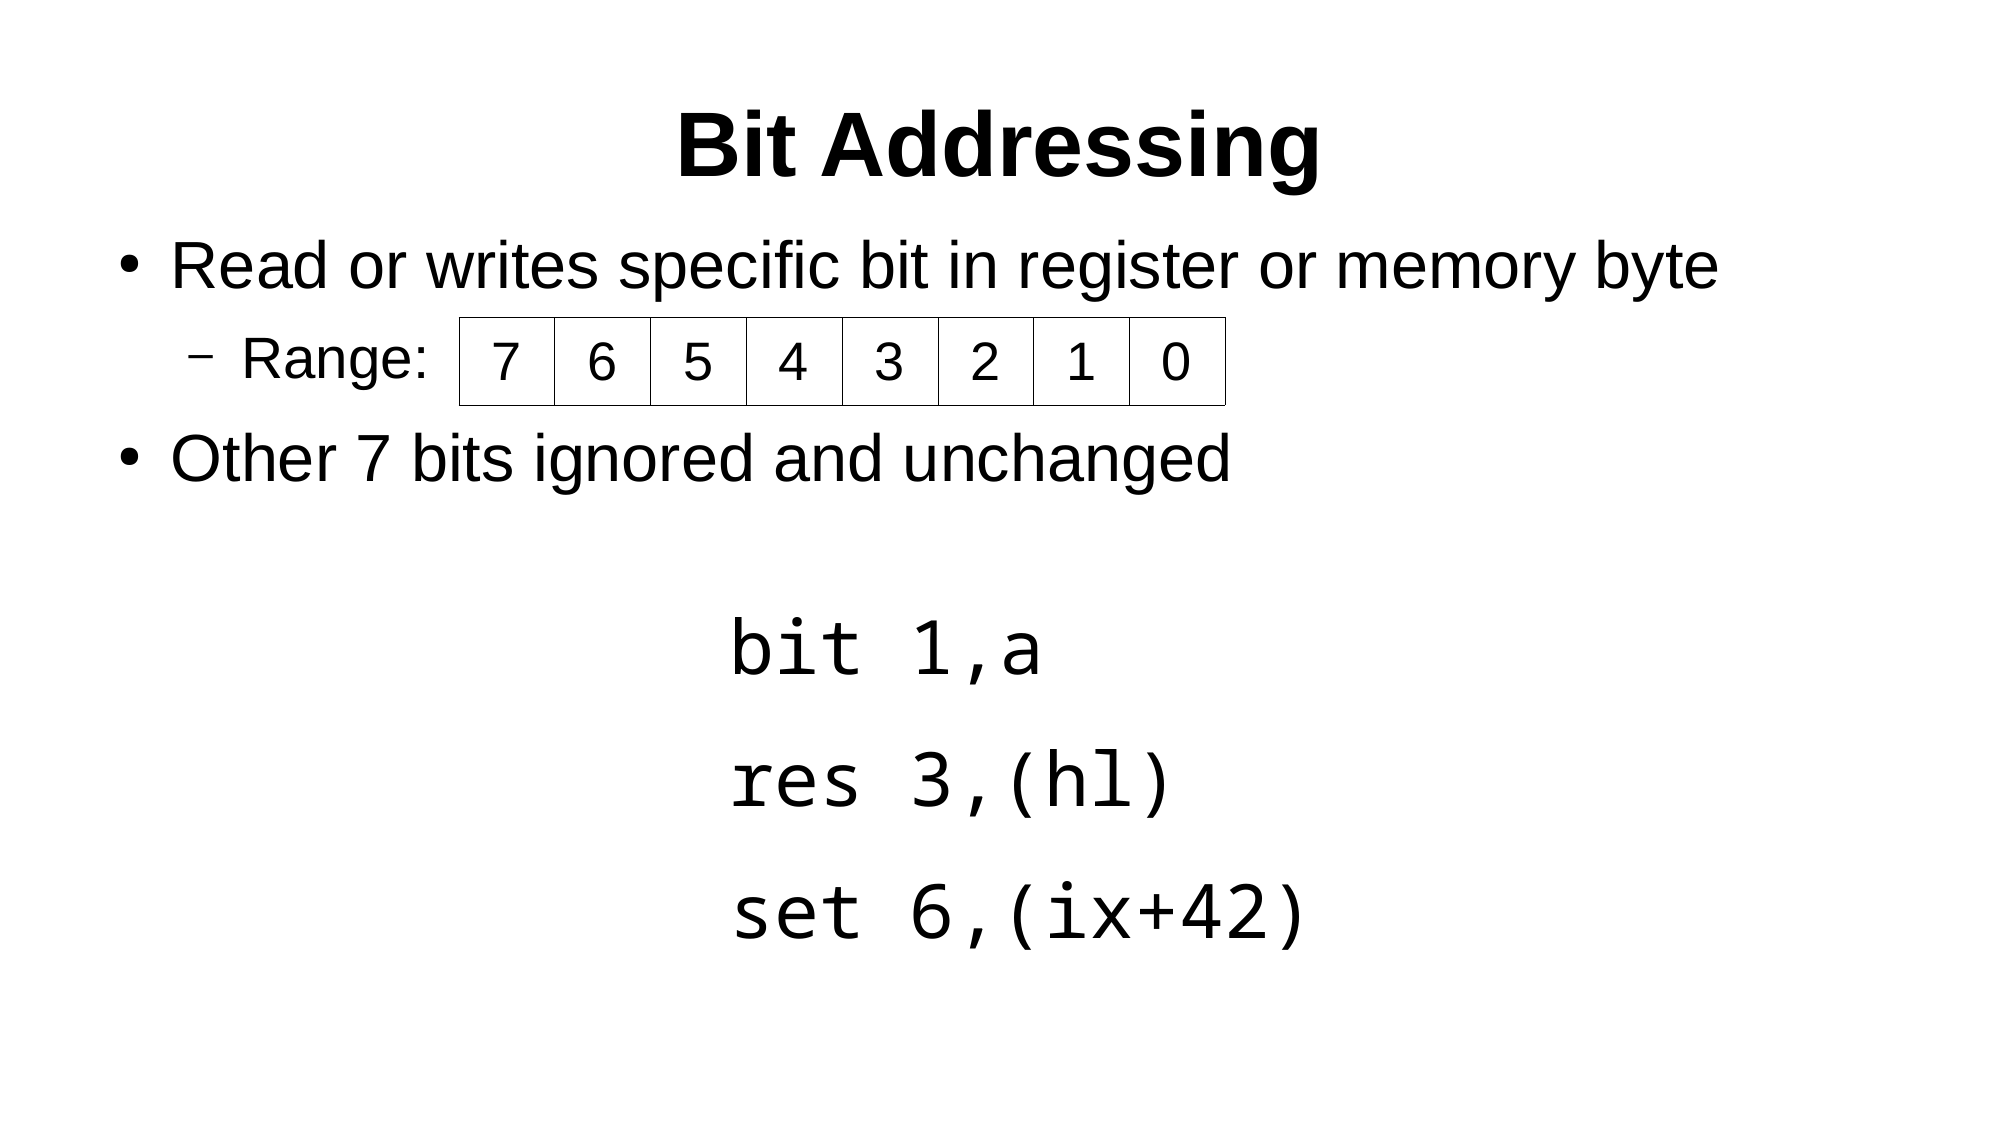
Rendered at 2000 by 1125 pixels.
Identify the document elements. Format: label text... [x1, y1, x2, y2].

table_header 4 [747, 318, 842, 405]
table_header 2 [939, 318, 1033, 405]
title Bit Addressing [137, 36, 1862, 227]
table_header 3 [843, 318, 938, 405]
table_header 7 [460, 318, 554, 405]
table_header 5 [651, 318, 746, 405]
table_header 0 [1130, 318, 1225, 405]
table_header 1 [1034, 318, 1129, 405]
table_header 6 [555, 318, 650, 405]
list Read or writes specific bit in register or memory byte Range: Other 7 bits ignored and unchanged bit 1,a res 3,(hl) set 6,(ix+42) [99, 227, 1900, 1075]
